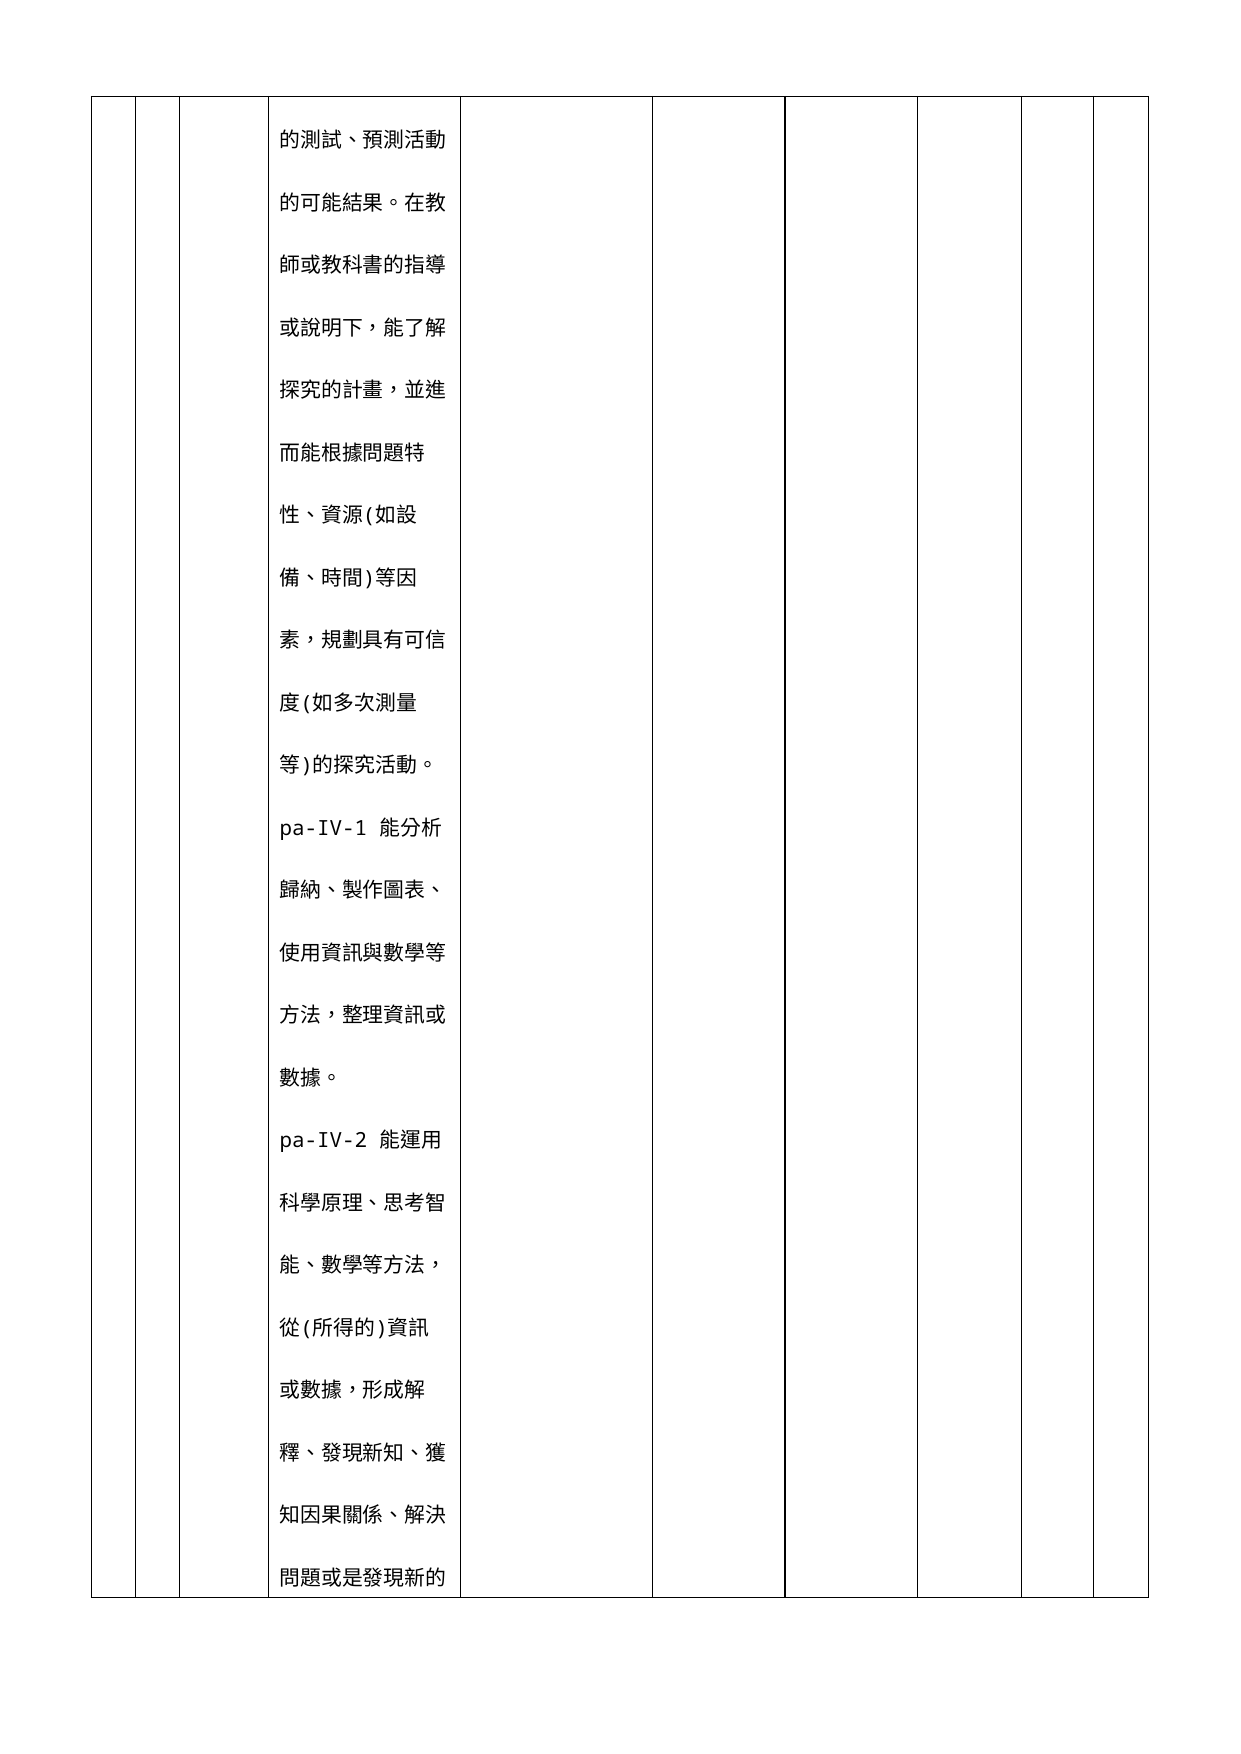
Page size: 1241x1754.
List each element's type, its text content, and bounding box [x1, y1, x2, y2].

table_cell [653, 97, 784, 1597]
table_cell [461, 97, 652, 1597]
table_cell [136, 97, 179, 1597]
table_cell [918, 97, 1021, 1597]
table_cell [1022, 97, 1093, 1597]
table_cell [92, 97, 135, 1597]
table_cell [180, 97, 268, 1597]
table_cell 的測試、預測活動的可能結果。在教師或教科書的指導或說明下，能了解探究的計畫，並進而能根據問題特性、資源(如設備、時間)等因素，規劃具有可信度(如多次測量等)的探究活動。 pa-IV-1 能分析歸納、製作圖表、使用資訊與數學等方法，整理資訊或數據。 pa-IV-2 能運用科學原理、思考智能、數學等方法，從(所得的)資訊或數據，形成解釋、發現新知、獲知因果關係、解決問題或是發現新的 [269, 97, 460, 1597]
table_cell [1094, 97, 1148, 1597]
table_cell [786, 97, 917, 1597]
